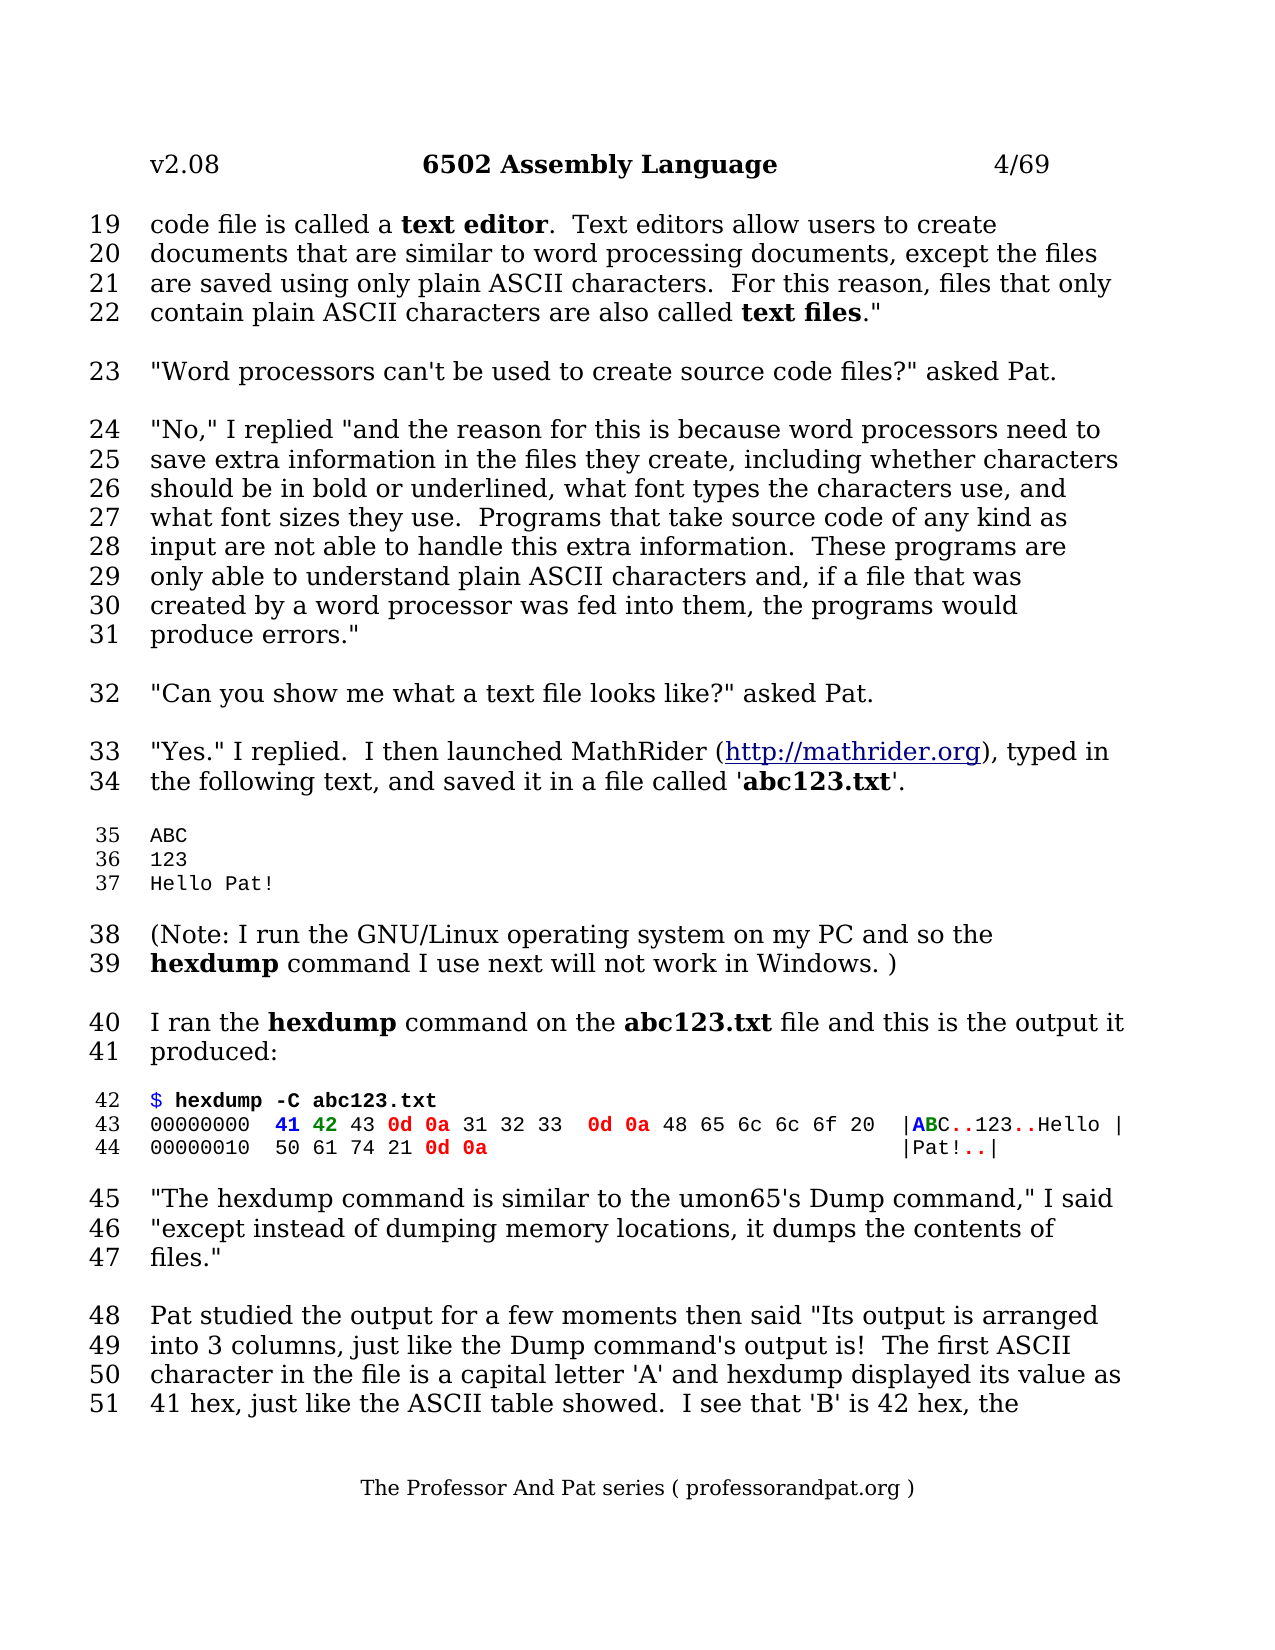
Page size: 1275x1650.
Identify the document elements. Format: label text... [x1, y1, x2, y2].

text 00000000 41 42 43 0d 0a 31 32 33 0d 0a 48 65 6c 6c 6f 20 |ABC..123..Hello | [150, 1114, 1125, 1137]
text (Note: I run the GNU/Linux operating system on my PC and so the hexdump command I use next will not work in Windows. ) [150, 920, 1125, 979]
text "Word processors can't be used to create source code files?" asked Pat. [150, 357, 1125, 386]
text I ran the hexdump command on the abc123.txt file and this is the output it produced: [150, 1008, 1125, 1067]
text ABC [150, 826, 1125, 849]
text "No," I replied "and the reason for this is because word processors need to save extra information in the files they create, including whether characters should be in bold or underlined, what font types the characters use, and what font sizes they use. Programs that take source code of any kind as input are not able to handle this extra information. These programs are only able to understand plain ASCII characters and, if a file that was created by a word processor was fed into them, the programs would produce errors." [150, 416, 1125, 650]
text Hello Pat! [150, 873, 1125, 896]
text "Yes." I replied. I then launched MathRider (http://mathrider.org), typed in the following text, and saved it in a file called 'abc123.txt'. [150, 737, 1125, 796]
text code file is called a text editor. Text editors allow users to create documents that are similar to word processing documents, except the files are saved using only plain ASCII characters. For this reason, files that only contain plain ASCII characters are also called text files." [150, 210, 1125, 328]
text $ hexdump -C abc123.txt [150, 1090, 1125, 1114]
text "Can you show me what a text file looks like?" asked Pat. [150, 679, 1125, 708]
text Pat studied the output for a few moments then said "Its output is arranged into 3 columns, just like the Dump command's output is! The first ASCII character in the file is a capital letter 'A' and hexdump displayed its value as 41 hex, just like the ASCII table showed. I see that 'B' is 42 hex, the [150, 1302, 1125, 1419]
text 00000010 50 61 74 21 0d 0a |Pat!..| [150, 1137, 1125, 1161]
text "The hexdump command is similar to the umon65's Dump command," I said "except instead of dumping memory locations, it dumps the contents of files." [150, 1184, 1125, 1272]
text 123 [150, 849, 1125, 873]
